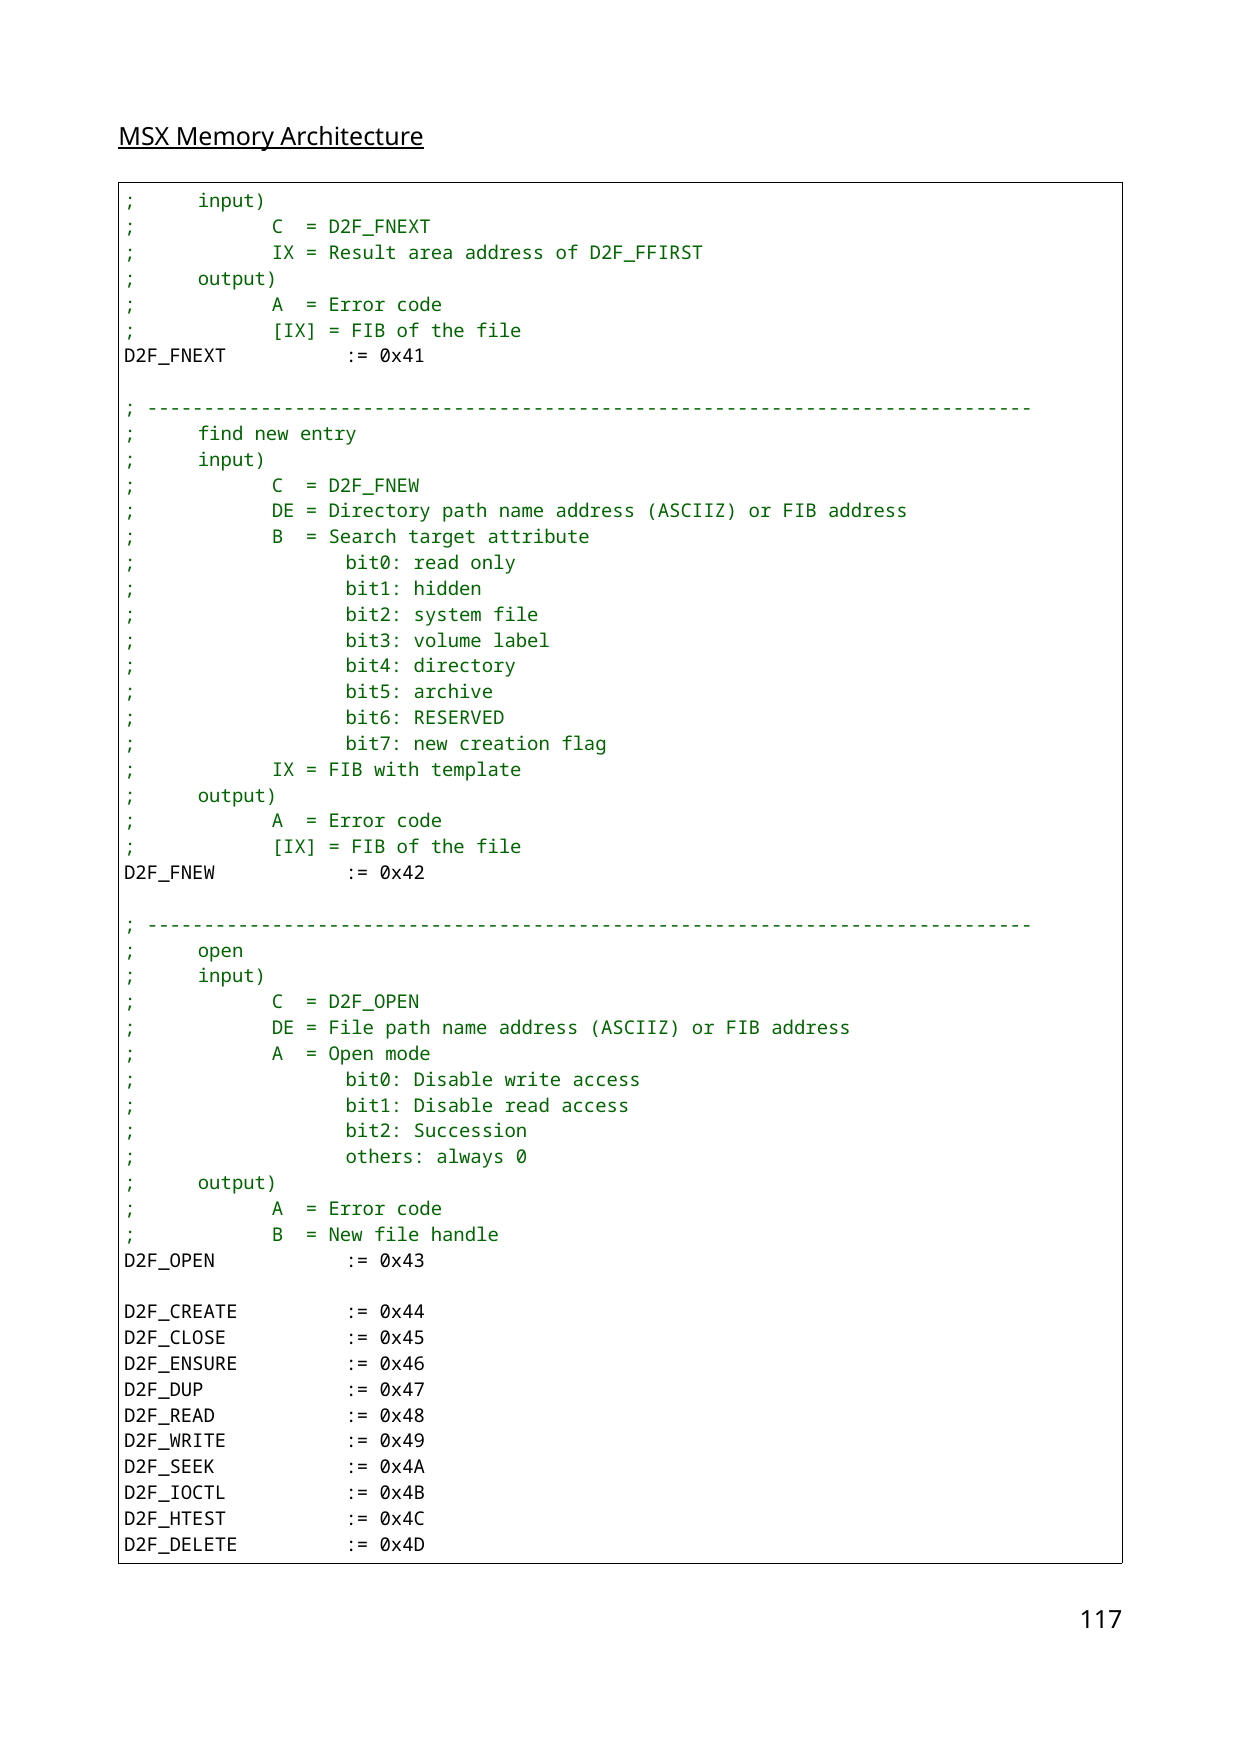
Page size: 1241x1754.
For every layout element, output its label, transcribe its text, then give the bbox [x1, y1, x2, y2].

table_header ; input) ; C = D2F_FNEXT ; IX = Result area address of D2F_FFIRST ; output) ; A = Error code ; [IX] = FIB of the file D2F_FNEXT := 0x41 ; ------------------------------------------------------------------------------ ; find new entry ; input) ; C = D2F_FNEW ; DE = Directory path name address (ASCIIZ) or FIB address ; B = Search target attribute ; bit0: read only ; bit1: hidden ; bit2: system file ; bit3: volume label ; bit4: directory ; bit5: archive ; bit6: RESERVED ; bit7: new creation flag ; IX = FIB with template ; output) ; A = Error code ; [IX] = FIB of the file D2F_FNEW := 0x42 ; ------------------------------------------------------------------------------ ; open ; input) ; C = D2F_OPEN ; DE = File path name address (ASCIIZ) or FIB address ; A = Open mode ; bit0: Disable write access ; bit1: Disable read access ; bit2: Succession ; others: always 0 ; output) ; A = Error code ; B = New file handle D2F_OPEN := 0x43 D2F_CREATE := 0x44 D2F_CLOSE := 0x45 D2F_ENSURE := 0x46 D2F_DUP := 0x47 D2F_READ := 0x48 D2F_WRITE := 0x49 D2F_SEEK := 0x4A D2F_IOCTL := 0x4B D2F_HTEST := 0x4C D2F_DELETE := 0x4D [119, 183, 1122, 1562]
